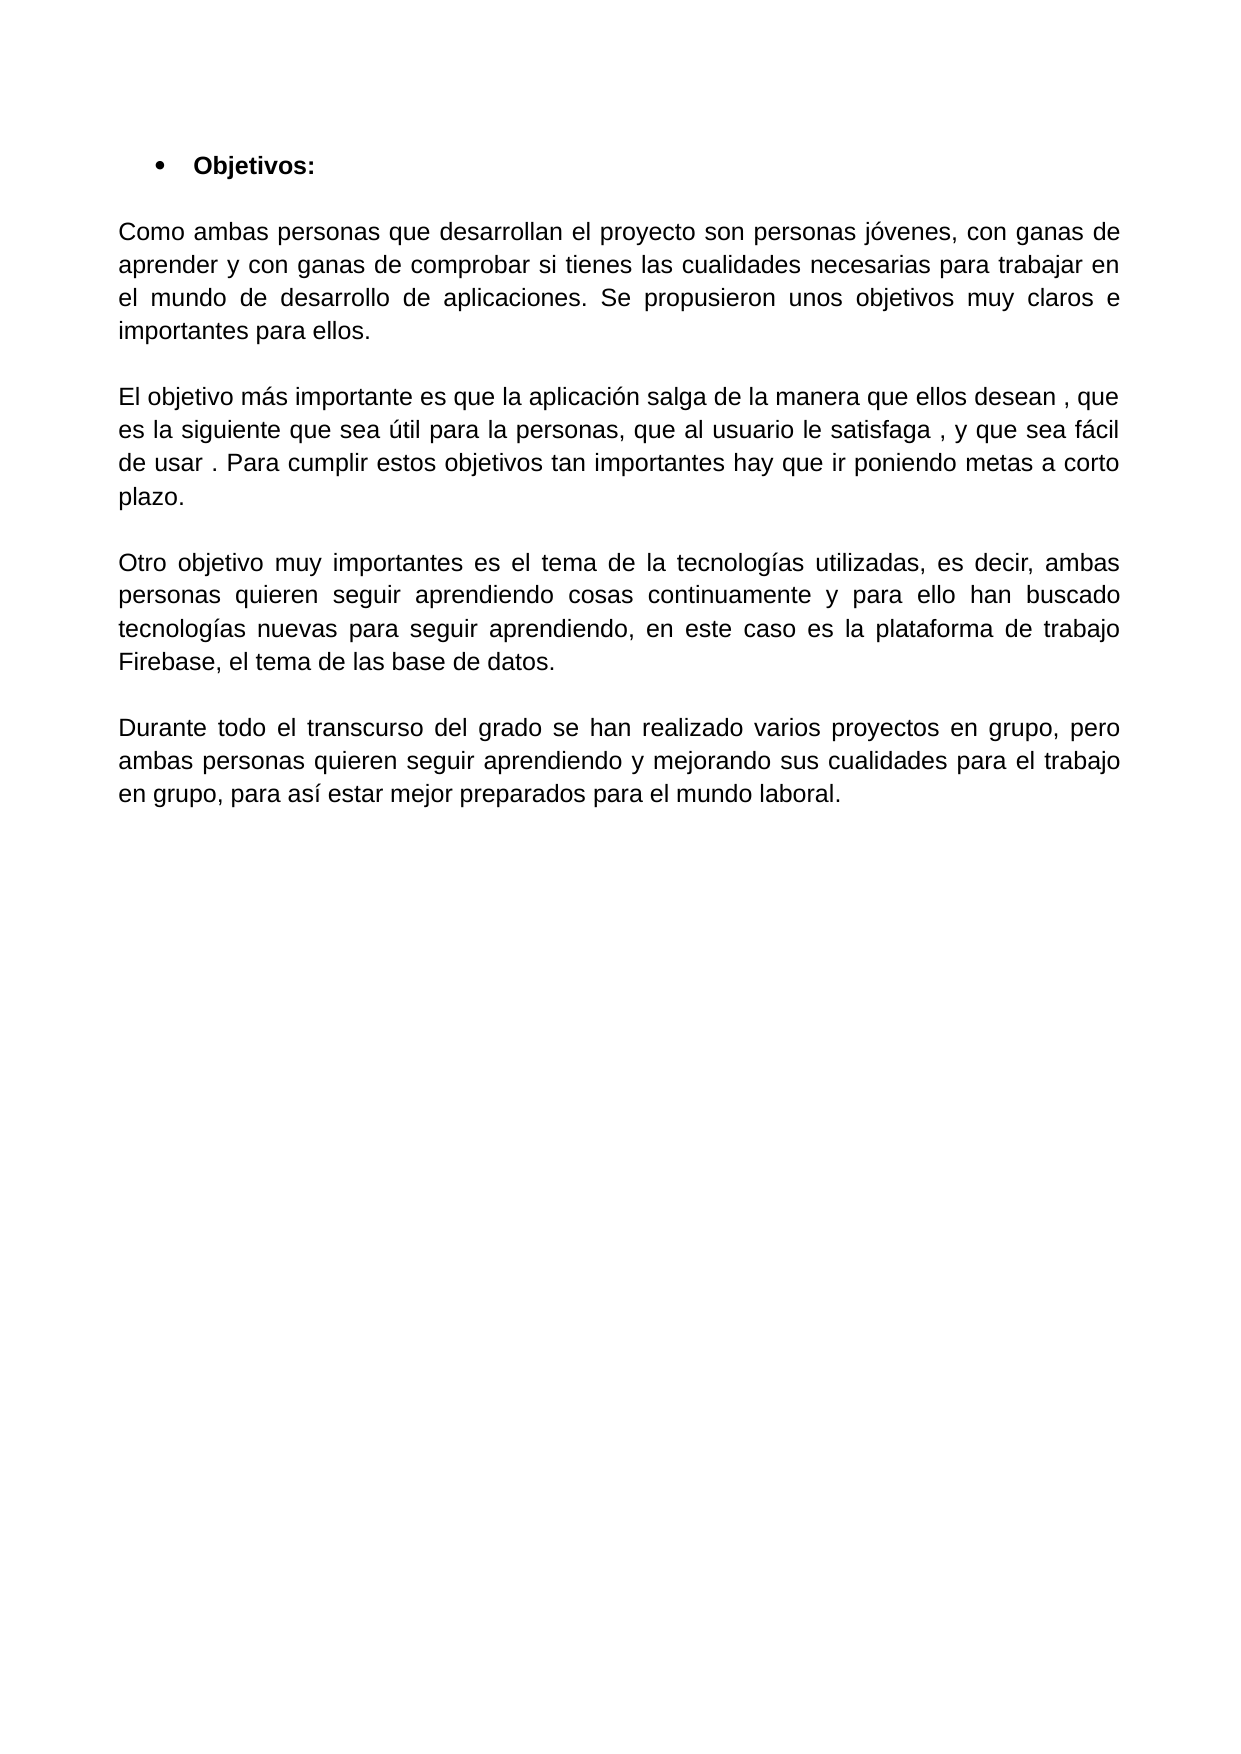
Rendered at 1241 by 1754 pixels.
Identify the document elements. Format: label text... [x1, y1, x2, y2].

text El objetivo más importante es que la aplicación salga de la manera que ellos desean , que es la siguiente que sea útil para la personas, que al usuario le satisfaga , y que sea fácil de usar . Para cumplir estos objetivos tan importantes hay que ir poniendo metas a corto plazo. [118, 382, 1122, 510]
text Otro objetivo muy importantes es el tema de la tecnologías utilizadas, es decir, ambas personas quieren seguir aprendiendo cosas continuamente y para ello han buscado tecnologías nuevas para seguir aprendiendo, en este caso es la plataforma de trabajo Firebase, el tema de las base de datos. [118, 547, 1122, 675]
text Como ambas personas que desarrollan el proyecto son personas jóvenes, con ganas de aprender y con ganas de comprobar si tienes las cualidades necesarias para trabajar en el mundo de desarrollo de aplicaciones. Se propusieron unos objetivos muy claros e importantes para ellos. [118, 217, 1122, 345]
text Durante todo el transcurso del grado se han realizado varios proyectos en grupo, pero ambas personas quieren seguir aprendiendo y mejorando sus cualidades para el trabajo en grupo, para así estar mejor preparados para el mundo laboral. [118, 713, 1122, 807]
list Objetivos: [156, 151, 1122, 180]
